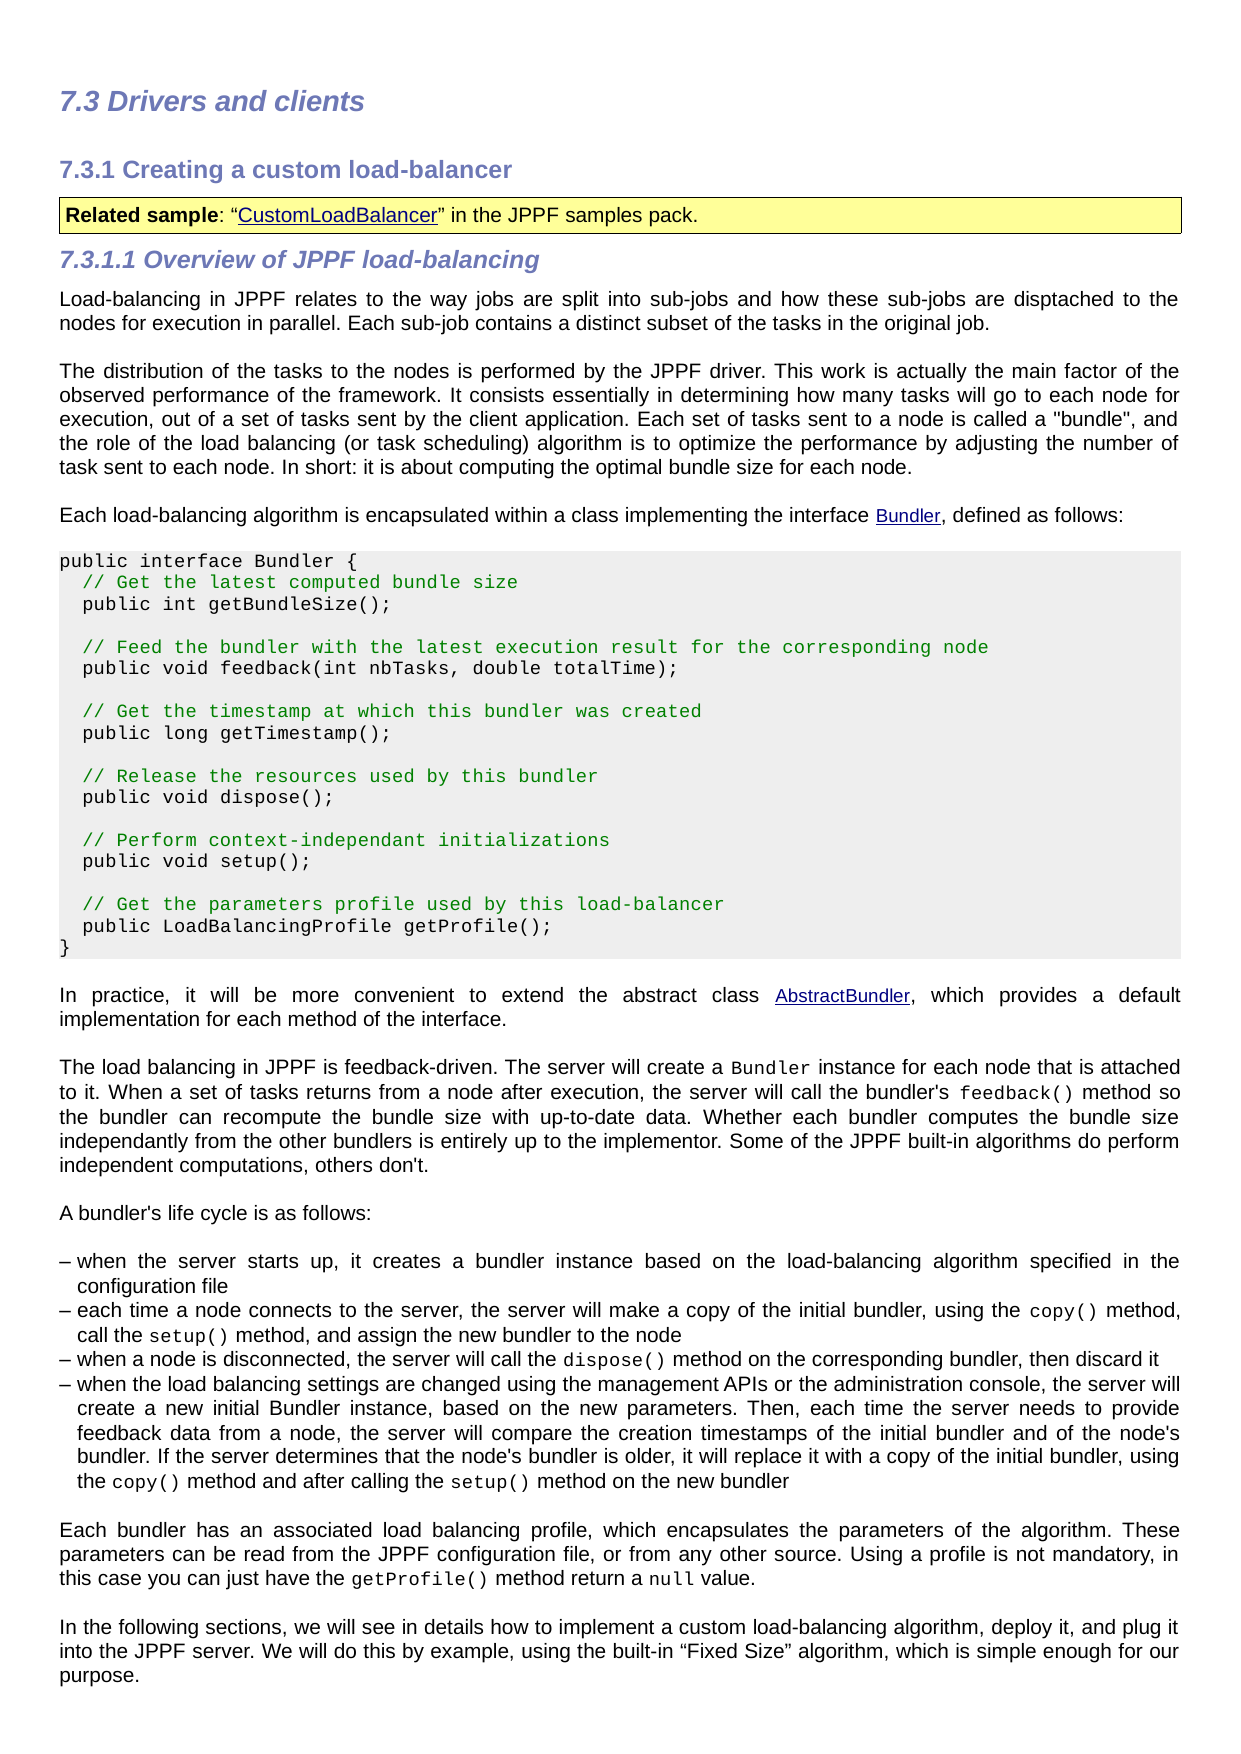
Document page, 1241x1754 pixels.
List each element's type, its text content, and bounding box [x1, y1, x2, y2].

list when the server starts up, it creates a bundler instance based on the load-balancing algorithm specified in the configuration file [59, 1249, 1181, 1298]
text public void dispose(); [59, 787, 1181, 809]
subtitle Overview of JPPF load-balancing [59, 245, 1181, 274]
text public interface Bundler { [59, 551, 1181, 573]
text // Release the resources used by this bundler [59, 766, 1181, 787]
text The load balancing in JPPF is feedback-driven. The server will create a Bundler instance for each node that is attached to it. When a set of tasks returns from a node after execution, the server will call the bundler's feedback() method so the bundler can recompute the bundle size with up-to-date data. Whether each bundler computes the bundle size independantly from the other bundlers is entirely up to the implementor. Some of the JPPF built-in algorithms do perform independent computations, others don't. [59, 1055, 1181, 1177]
list when the load balancing settings are changed using the management APIs or the administration console, the server will create a new initial Bundler instance, based on the new parameters. Then, each time the server needs to provide feedback data from a node, the server will compare the creation timestamps of the initial bundler and of the node's bundler. If the server determines that the node's bundler is older, it will replace it with a copy of the initial bundler, using the copy() method and after calling the setup() method on the new bundler [59, 1372, 1181, 1493]
text // Get the latest computed bundle size [59, 573, 1181, 594]
text The distribution of the tasks to the nodes is performed by the JPPF driver. This work is actually the main factor of the observed performance of the framework. It consists essentially in determining how many tasks will go to each node for execution, out of a set of tasks sent by the client application. Each set of tasks sent to a node is called a "bundle", and the role of the load balancing (or task scheduling) algorithm is to optimize the performance by adjusting the number of task sent to each node. In short: it is about computing the optimal bundle size for each node. [59, 359, 1181, 479]
subtitle Creating a custom load-balancer [59, 155, 1181, 184]
text // Get the parameters profile used by this load-balancer [59, 895, 1181, 916]
text public LoadBalancingProfile getProfile(); [59, 916, 1181, 938]
text Load-balancing in JPPF relates to the way jobs are split into sub-jobs and how these sub-jobs are disptached to the nodes for execution in parallel. Each sub-job contains a distinct subset of the tasks in the original job. [59, 287, 1181, 335]
text public void feedback(int nbTasks, double totalTime); [59, 659, 1181, 680]
text public void setup(); [59, 852, 1181, 873]
text Related sample: “CustomLoadBalancer” in the JPPF samples pack. [60, 198, 1181, 233]
text Each load-balancing algorithm is encapsulated within a class implementing the interface Bundler, defined as follows: [59, 503, 1181, 527]
text } [59, 938, 1181, 959]
text public int getBundleSize(); [59, 594, 1181, 616]
text // Get the timestamp at which this bundler was created [59, 702, 1181, 723]
text public long getTimestamp(); [59, 723, 1181, 744]
text In practice, it will be more convenient to extend the abstract class AbstractBundler, which provides a default implementation for each method of the interface. [59, 983, 1181, 1031]
subtitle Drivers and clients [59, 84, 1181, 118]
list each time a node connects to the server, the server will make a copy of the initial bundler, using the copy() method, call the setup() method, and assign the new bundler to the node [59, 1298, 1181, 1347]
list when a node is disconnected, the server will call the dispose() method on the corresponding bundler, then discard it [59, 1347, 1181, 1372]
text // Perform context-independant initializations [59, 830, 1181, 852]
text In the following sections, we will see in details how to implement a custom load-balancing algorithm, deploy it, and plug it into the JPPF server. We will do this by example, using the built-in “Fixed Size” algorithm, which is simple enough for our purpose. [59, 1614, 1181, 1687]
text // Feed the bundler with the latest execution result for the corresponding node [59, 637, 1181, 659]
text A bundler's life cycle is as follows: [59, 1201, 1181, 1225]
text Each bundler has an associated load balancing profile, which encapsulates the parameters of the algorithm. These parameters can be read from the JPPF configuration file, or from any other source. Using a profile is not mandatory, in this case you can just have the getProfile() method return a null value. [59, 1517, 1181, 1591]
